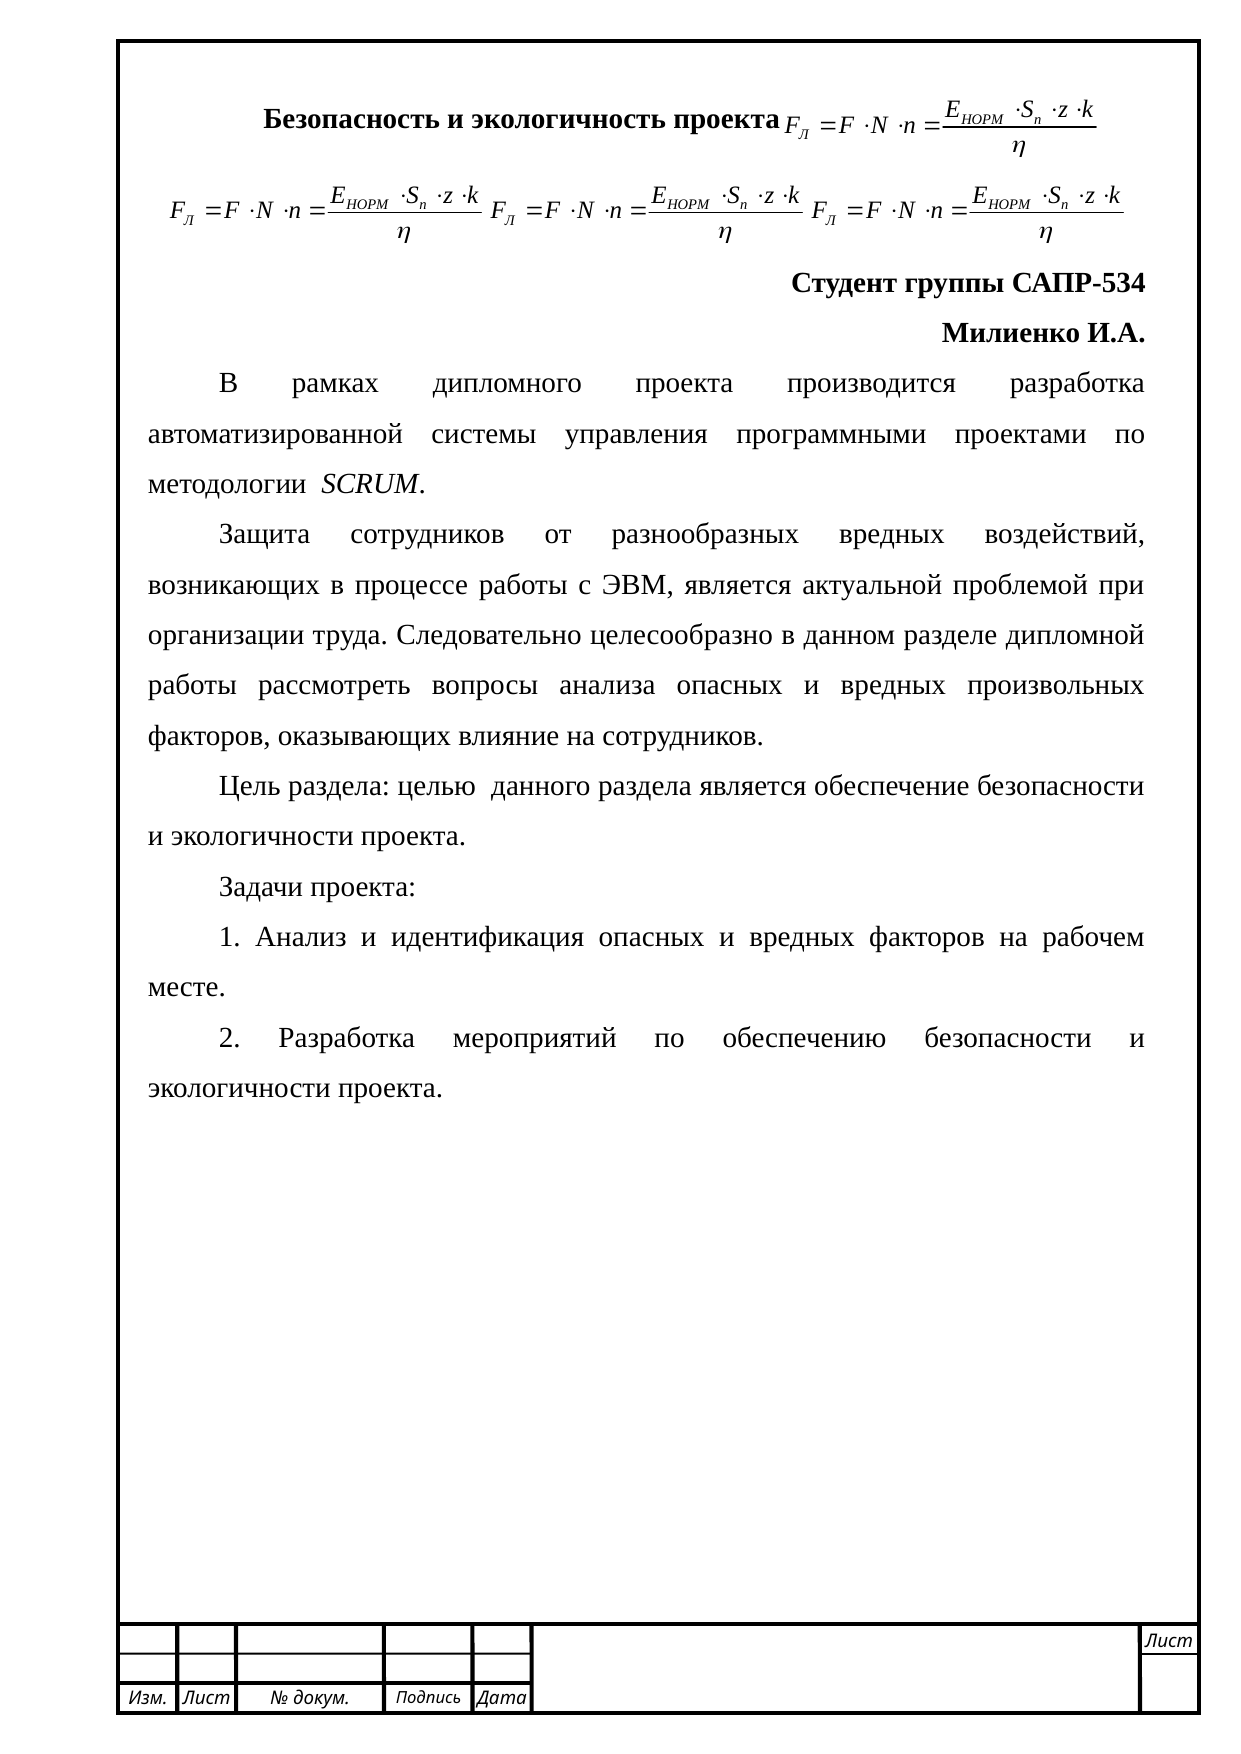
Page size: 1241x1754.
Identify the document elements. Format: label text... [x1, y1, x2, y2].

text Защита сотрудников от разнообразных вредных воздействий, возникающих в процессе работы с ЭВМ, является актуальной проблемой при организации труда. Следовательно целесообразно в данном разделе дипломной работы рассмотреть вопросы анализа опасных и вредных произвольных факторов, оказывающих влияние на сотрудников. [148, 517, 1146, 751]
text Задачи проекта: [148, 869, 1146, 902]
text Студент группы САПР-534 [148, 265, 1146, 298]
text 2. Разработка мероприятий по обеспечению безопасности и экологичности проекта. [148, 1020, 1146, 1103]
text Безопасность и экологичность проекта [148, 94, 1146, 248]
text Цель раздела: целью данного раздела является обеспечение безопасности и экологичности проекта. [148, 768, 1146, 852]
text Милиенко И.А. [148, 315, 1146, 349]
text 1. Анализ и идентификация опасных и вредных факторов на рабочем месте. [148, 919, 1146, 1003]
text В рамках дипломного проекта производится разработка автоматизированной системы управления программными проектами по методологии SCRUM. [148, 366, 1146, 500]
